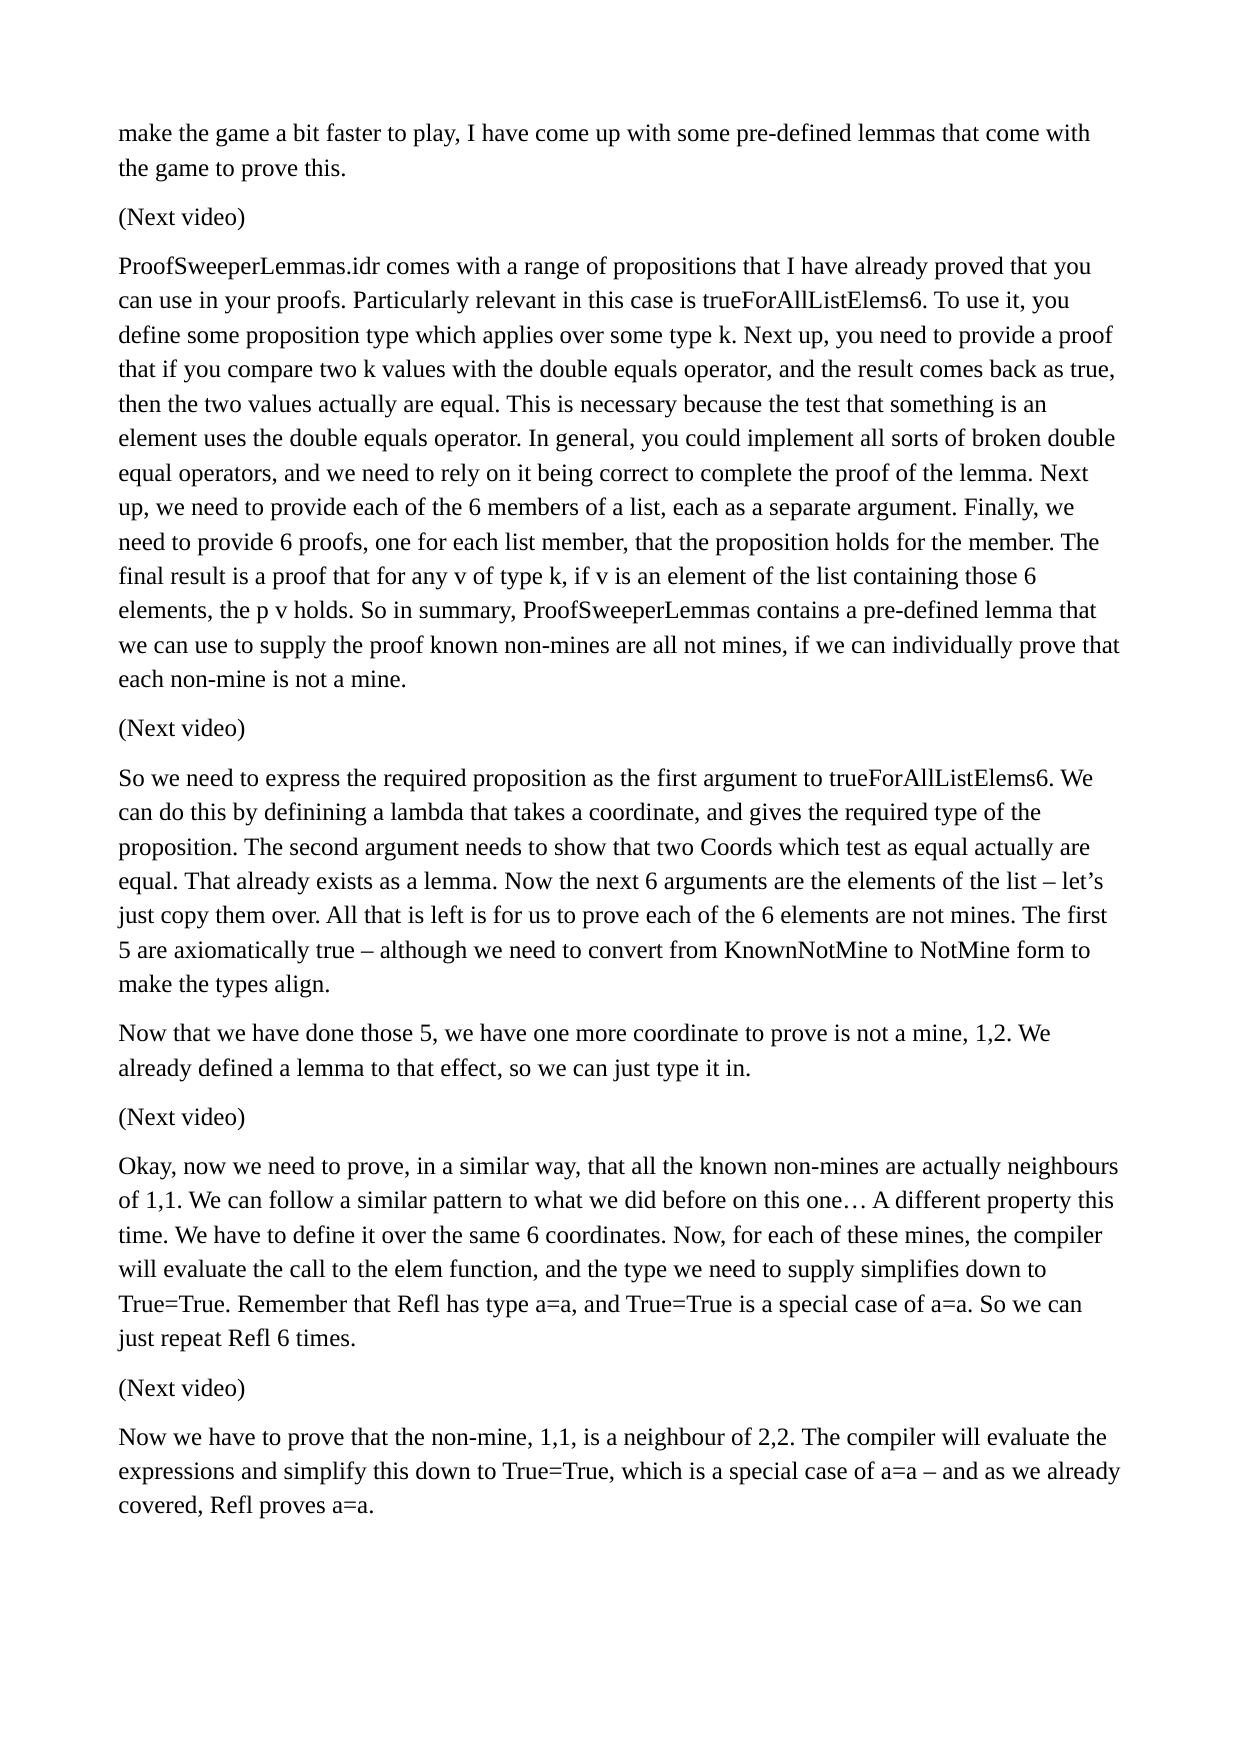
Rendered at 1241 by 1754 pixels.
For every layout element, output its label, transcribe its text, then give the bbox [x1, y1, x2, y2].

text Okay, now we need to prove, in a similar way, that all the known non-mines are actually neighbours of 1,1. We can follow a similar pattern to what we did before on this one… A different property this time. We have to define it over the same 6 coordinates. Now, for each of these mines, the compiler will evaluate the call to the elem function, and the type we need to supply simplifies down to True=True. Remember that Refl has type a=a, and True=True is a special case of a=a. So we can just repeat Refl 6 times. [118, 1151, 1122, 1352]
text Now that we have done those 5, we have one more coordinate to prove is not a mine, 1,2. We already defined a lemma to that effect, so we can just type it in. [118, 1018, 1122, 1082]
text Now we have to prove that the non-mine, 1,1, is a neighbour of 2,2. The compiler will evaluate the expressions and simplify this down to True=True, which is a special case of a=a – and as we already covered, Refl proves a=a. [118, 1422, 1122, 1519]
text (Next video) [118, 1102, 1122, 1131]
text (Next video) [118, 1373, 1122, 1401]
text (Next video) [118, 202, 1122, 230]
text ProofSweeperLemmas.idr comes with a range of propositions that I have already proved that you can use in your proofs. Particularly relevant in this case is trueForAllListElems6. To use it, you define some proposition type which applies over some type k. Next up, you need to provide a proof that if you compare two k values with the double equals operator, and the result comes back as true, then the two values actually are equal. This is necessary because the test that something is an element uses the double equals operator. In general, you could implement all sorts of broken double equal operators, and we need to rely on it being correct to complete the proof of the lemma. Next up, we need to provide each of the 6 members of a list, each as a separate argument. Finally, we need to provide 6 proofs, one for each list member, that the proposition holds for the member. The final result is a proof that for any v of type k, if v is an element of the list containing those 6 elements, the p v holds. So in summary, ProofSweeperLemmas contains a pre-defined lemma that we can use to supply the proof known non-mines are all not mines, if we can individually prove that each non-mine is not a mine. [118, 251, 1122, 693]
text So we need to express the required proposition as the first argument to trueForAllListElems6. We can do this by definining a lambda that takes a coordinate, and gives the required type of the proposition. The second argument needs to show that two Coords which test as equal actually are equal. That already exists as a lemma. Now the next 6 arguments are the elements of the list – let’s just copy them over. All that is left is for us to prove each of the 6 elements are not mines. The first 5 are axiomatically true – although we need to convert from KnownNotMine to NotMine form to make the types align. [118, 763, 1122, 998]
text (Next video) [118, 713, 1122, 742]
text make the game a bit faster to play, I have come up with some pre-defined lemmas that come with the game to prove this. [118, 118, 1122, 181]
